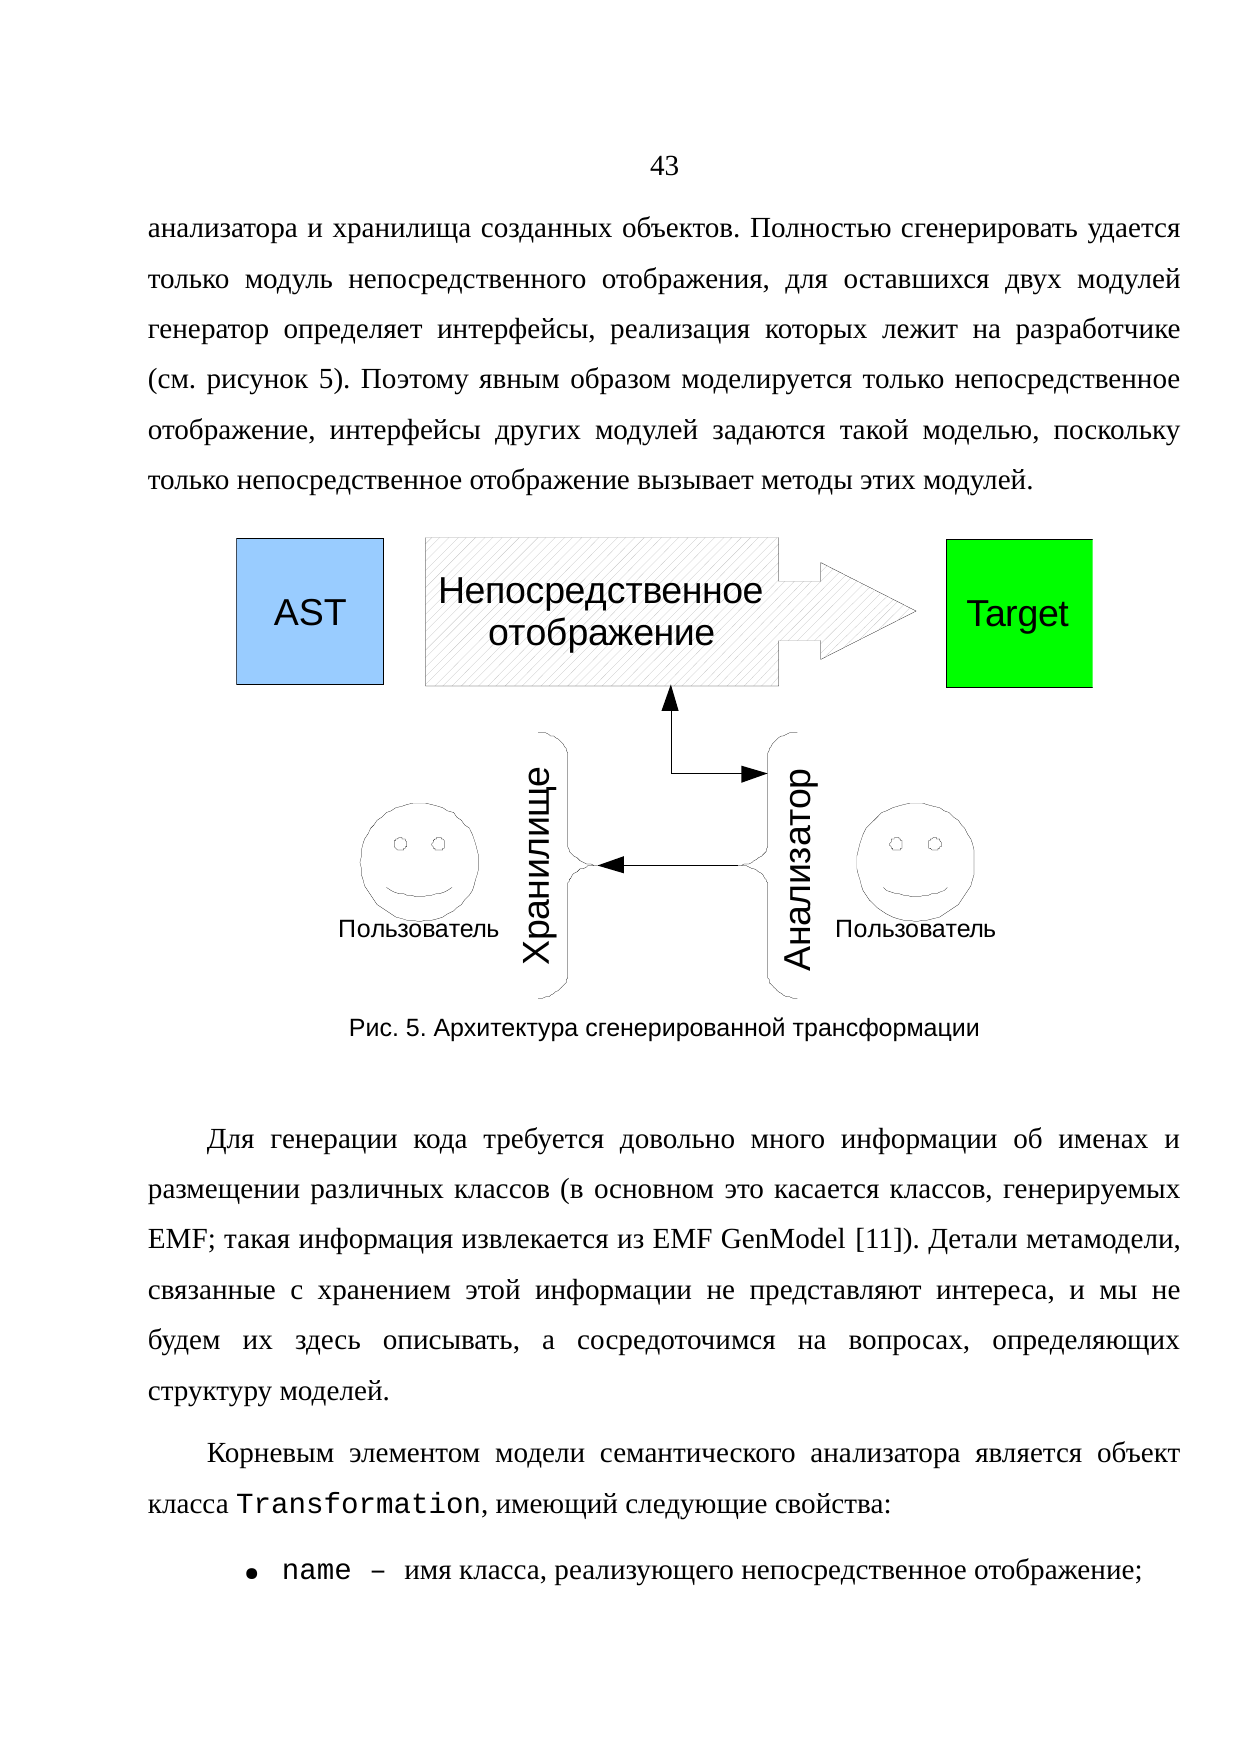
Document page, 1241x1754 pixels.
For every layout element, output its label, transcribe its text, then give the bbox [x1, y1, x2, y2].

text Корневым элементом модели семантического анализатора является объект класса Transformation, имеющий следующие свойства: [148, 1435, 1181, 1522]
text анализатора и хранилища созданных объектов. Полностью сгенерировать удается только модуль непосредственного отображения, для оставшихся двух модулей генератор определяет интерфейсы, реализация которых лежит на разработчике (см. рисунок 5). Поэтому явным образом моделируется только непосредственное отображение, интерфейсы других модулей задаются такой моделью, поскольку только непосредственное отображение вызывает методы этих модулей. [148, 211, 1181, 496]
list name – имя класса, реализующего непосредственное отображение; [185, 1552, 1181, 1588]
text Рис. 5. Архитектура сгенерированной трансформации [236, 685, 1092, 1041]
text Для генерации кода требуется довольно много информации об именах и размещении различных классов (в основном это касается классов, генерируемых EMF; такая информация извлекается из EMF GenModel [11]). Детали метамодели, связанные с хранением этой информации не представляют интереса, и мы не будем их здесь описывать, а сосредоточимся на вопросах, определяющих структуру моделей. [148, 1121, 1181, 1406]
